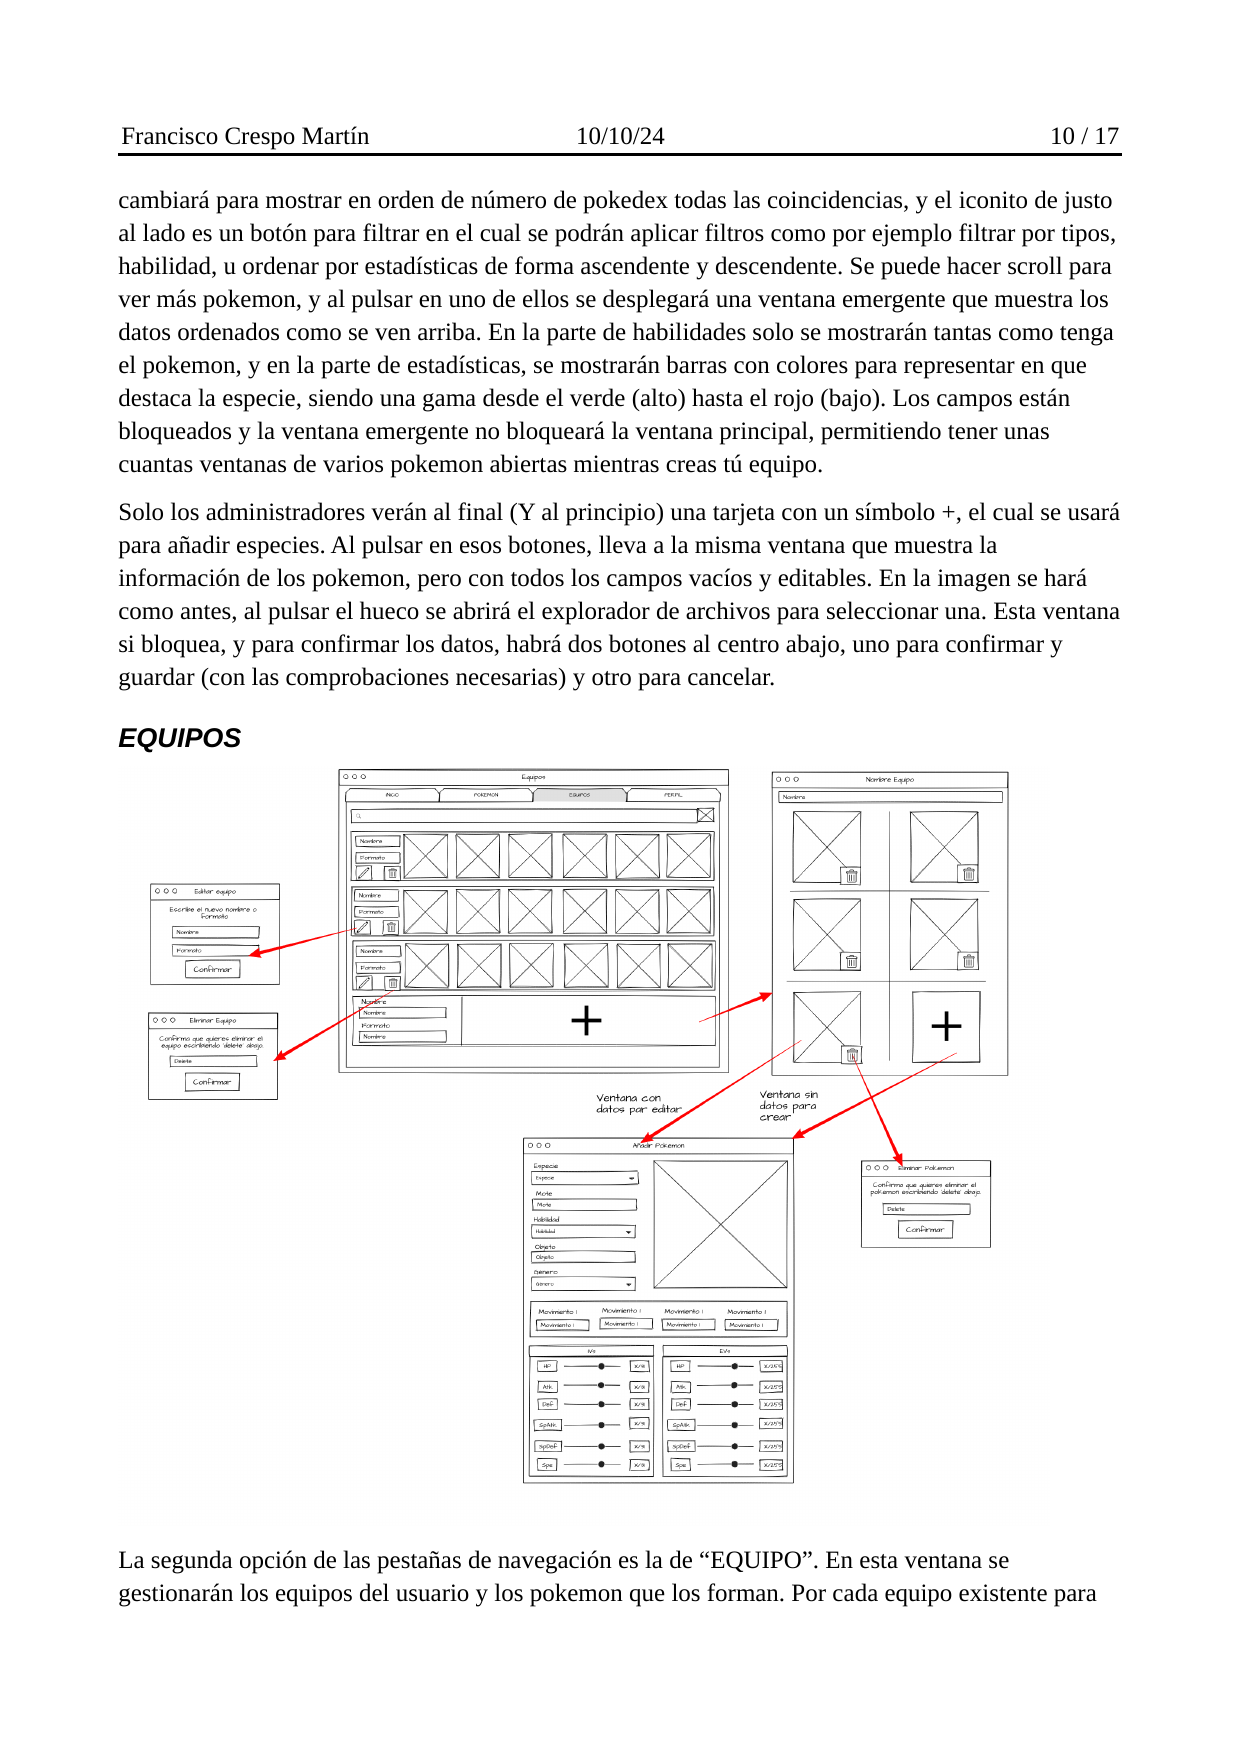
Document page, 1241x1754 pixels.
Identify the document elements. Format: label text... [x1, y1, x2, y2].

picture [118, 766, 1051, 1526]
text cambiará para mostrar en orden de número de pokedex todas las coincidencias, y el iconito de justo al lado es un botón para filtrar en el cual se podrán aplicar filtros como por ejemplo filtrar por tipos, habilidad, u ordenar por estadísticas de forma ascendente y descendente. Se puede hacer scroll para ver más pokemon, y al pulsar en uno de ellos se desplegará una ventana emergente que muestra los datos ordenados como se ven arriba. En la parte de habilidades solo se mostrarán tantas como tenga el pokemon, y en la parte de estadísticas, se mostrarán barras con colores para representar en que destaca la especie, siendo una gama desde el verde (alto) hasta el rojo (bajo). Los campos están bloqueados y la ventana emergente no bloqueará la ventana principal, permitiendo tener unas cuantas ventanas de varios pokemon abiertas mientras creas tú equipo. [118, 185, 1122, 478]
subtitle EQUIPOS [118, 722, 1122, 753]
text La segunda opción de las pestañas de navegación es la de “EQUIPO”. En esta ventana se gestionarán los equipos del usuario y los pokemon que los forman. Por cada equipo existente para [118, 1545, 1122, 1607]
text Solo los administradores verán al final (Y al principio) una tarjeta con un símbolo +, el cual se usará para añadir especies. Al pulsar en esos botones, lleva a la misma ventana que muestra la información de los pokemon, pero con todos los campos vacíos y editables. En la imagen se hará como antes, al pulsar el hueco se abrirá el explorador de archivos para seleccionar una. Esta ventana si bloquea, y para confirmar los datos, habrá dos botones al centro abajo, uno para confirmar y guardar (con las comprobaciones necesarias) y otro para cancelar. [118, 497, 1122, 691]
